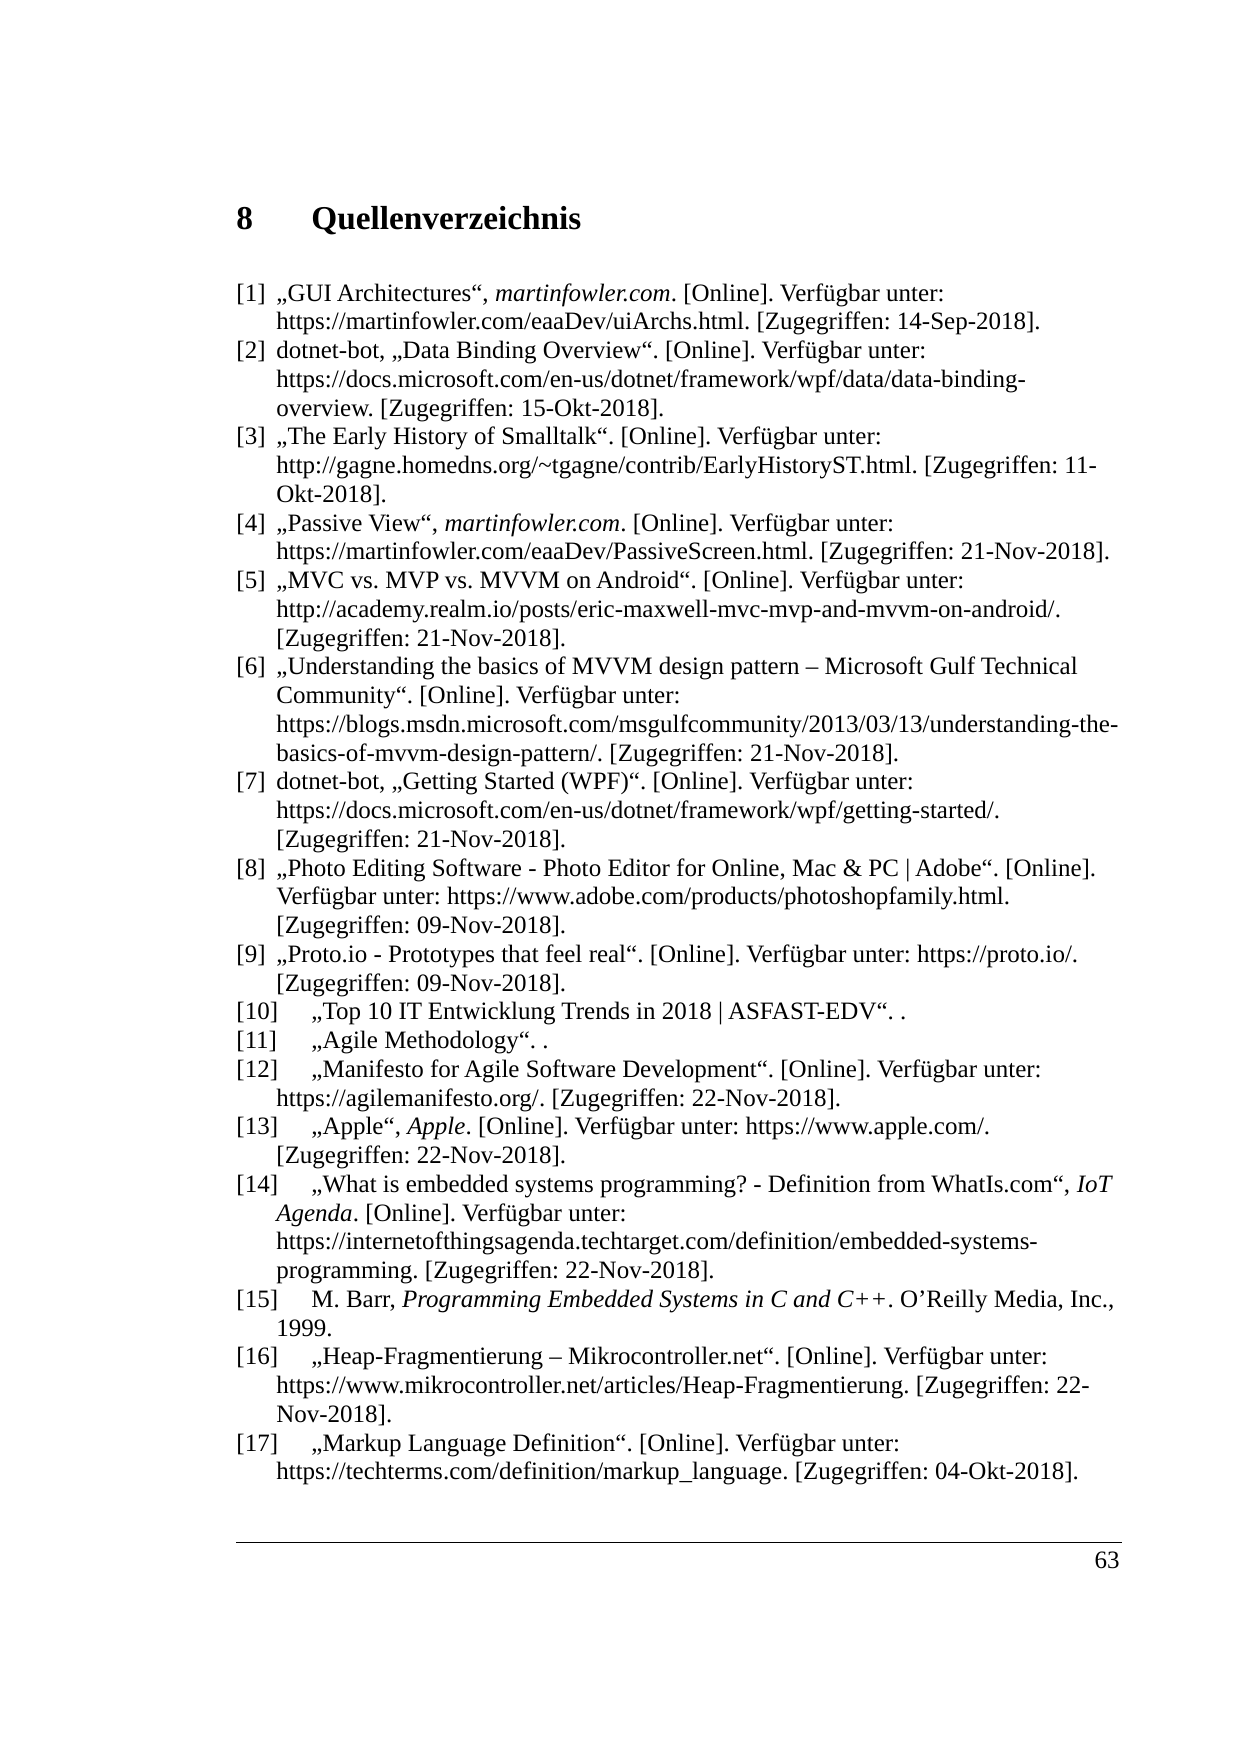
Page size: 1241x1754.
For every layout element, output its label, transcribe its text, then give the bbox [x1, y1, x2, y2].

text [1] „GUI Architectures“, martinfowler.com. [Online]. Verfügbar unter: https://martinfowler.com/eaaDev/uiArchs.html. [Zugegriffen: 14-Sep-2018]. [236, 278, 1122, 335]
text [6] „Understanding the basics of MVVM design pattern – Microsoft Gulf Technical Community“. [Online]. Verfügbar unter: https://blogs.msdn.microsoft.com/msgulfcommunity/2013/03/13/understanding-the-basics-of-mvvm-design-pattern/. [Zugegriffen: 21-Nov-2018]. [236, 651, 1122, 766]
text [10] „Top 10 IT Entwicklung Trends in 2018 | ASFAST-EDV“. . [236, 996, 1122, 1025]
text [17] „Markup Language Definition“. [Online]. Verfügbar unter: https://techterms.com/definition/markup_language. [Zugegriffen: 04-Okt-2018]. [236, 1428, 1122, 1485]
text [16] „Heap-Fragmentierung – Mikrocontroller.net“. [Online]. Verfügbar unter: https://www.mikrocontroller.net/articles/Heap-Fragmentierung. [Zugegriffen: 22-Nov-2018]. [236, 1341, 1122, 1428]
text [15] M. Barr, Programming Embedded Systems in C and C++. O’Reilly Media, Inc., 1999. [236, 1284, 1122, 1341]
text [4] „Passive View“, martinfowler.com. [Online]. Verfügbar unter: https://martinfowler.com/eaaDev/PassiveScreen.html. [Zugegriffen: 21-Nov-2018]. [236, 508, 1122, 565]
text [3] „The Early History of Smalltalk“. [Online]. Verfügbar unter: http://gagne.homedns.org/~tgagne/contrib/EarlyHistoryST.html. [Zugegriffen: 11-Okt-2018]. [236, 421, 1122, 508]
text [13] „Apple“, Apple. [Online]. Verfügbar unter: https://www.apple.com/. [Zugegriffen: 22-Nov-2018]. [236, 1111, 1122, 1169]
text [2] dotnet-bot, „Data Binding Overview“. [Online]. Verfügbar unter: https://docs.microsoft.com/en-us/dotnet/framework/wpf/data/data-binding-overview. [Zugegriffen: 15-Okt-2018]. [236, 335, 1122, 421]
text [12] „Manifesto for Agile Software Development“. [Online]. Verfügbar unter: https://agilemanifesto.org/. [Zugegriffen: 22-Nov-2018]. [236, 1054, 1122, 1111]
text [14] „What is embedded systems programming? - Definition from WhatIs.com“, IoT Agenda. [Online]. Verfügbar unter: https://internetofthingsagenda.techtarget.com/definition/embedded-systems-programming. [Zugegriffen: 22-Nov-2018]. [236, 1169, 1122, 1284]
text [8] „Photo Editing Software - Photo Editor for Online, Mac & PC | Adobe“. [Online]. Verfügbar unter: https://www.adobe.com/products/photoshopfamily.html. [Zugegriffen: 09-Nov-2018]. [236, 853, 1122, 939]
text [5] „MVC vs. MVP vs. MVVM on Android“. [Online]. Verfügbar unter: http://academy.realm.io/posts/eric-maxwell-mvc-mvp-and-mvvm-on-android/. [Zugegriffen: 21-Nov-2018]. [236, 565, 1122, 651]
text [9] „Proto.io - Prototypes that feel real“. [Online]. Verfügbar unter: https://proto.io/. [Zugegriffen: 09-Nov-2018]. [236, 939, 1122, 996]
text [11] „Agile Methodology“. . [236, 1025, 1122, 1054]
subtitle Quellenverzeichnis [236, 198, 1122, 236]
text [7] dotnet-bot, „Getting Started (WPF)“. [Online]. Verfügbar unter: https://docs.microsoft.com/en-us/dotnet/framework/wpf/getting-started/. [Zugegriffen: 21-Nov-2018]. [236, 766, 1122, 853]
